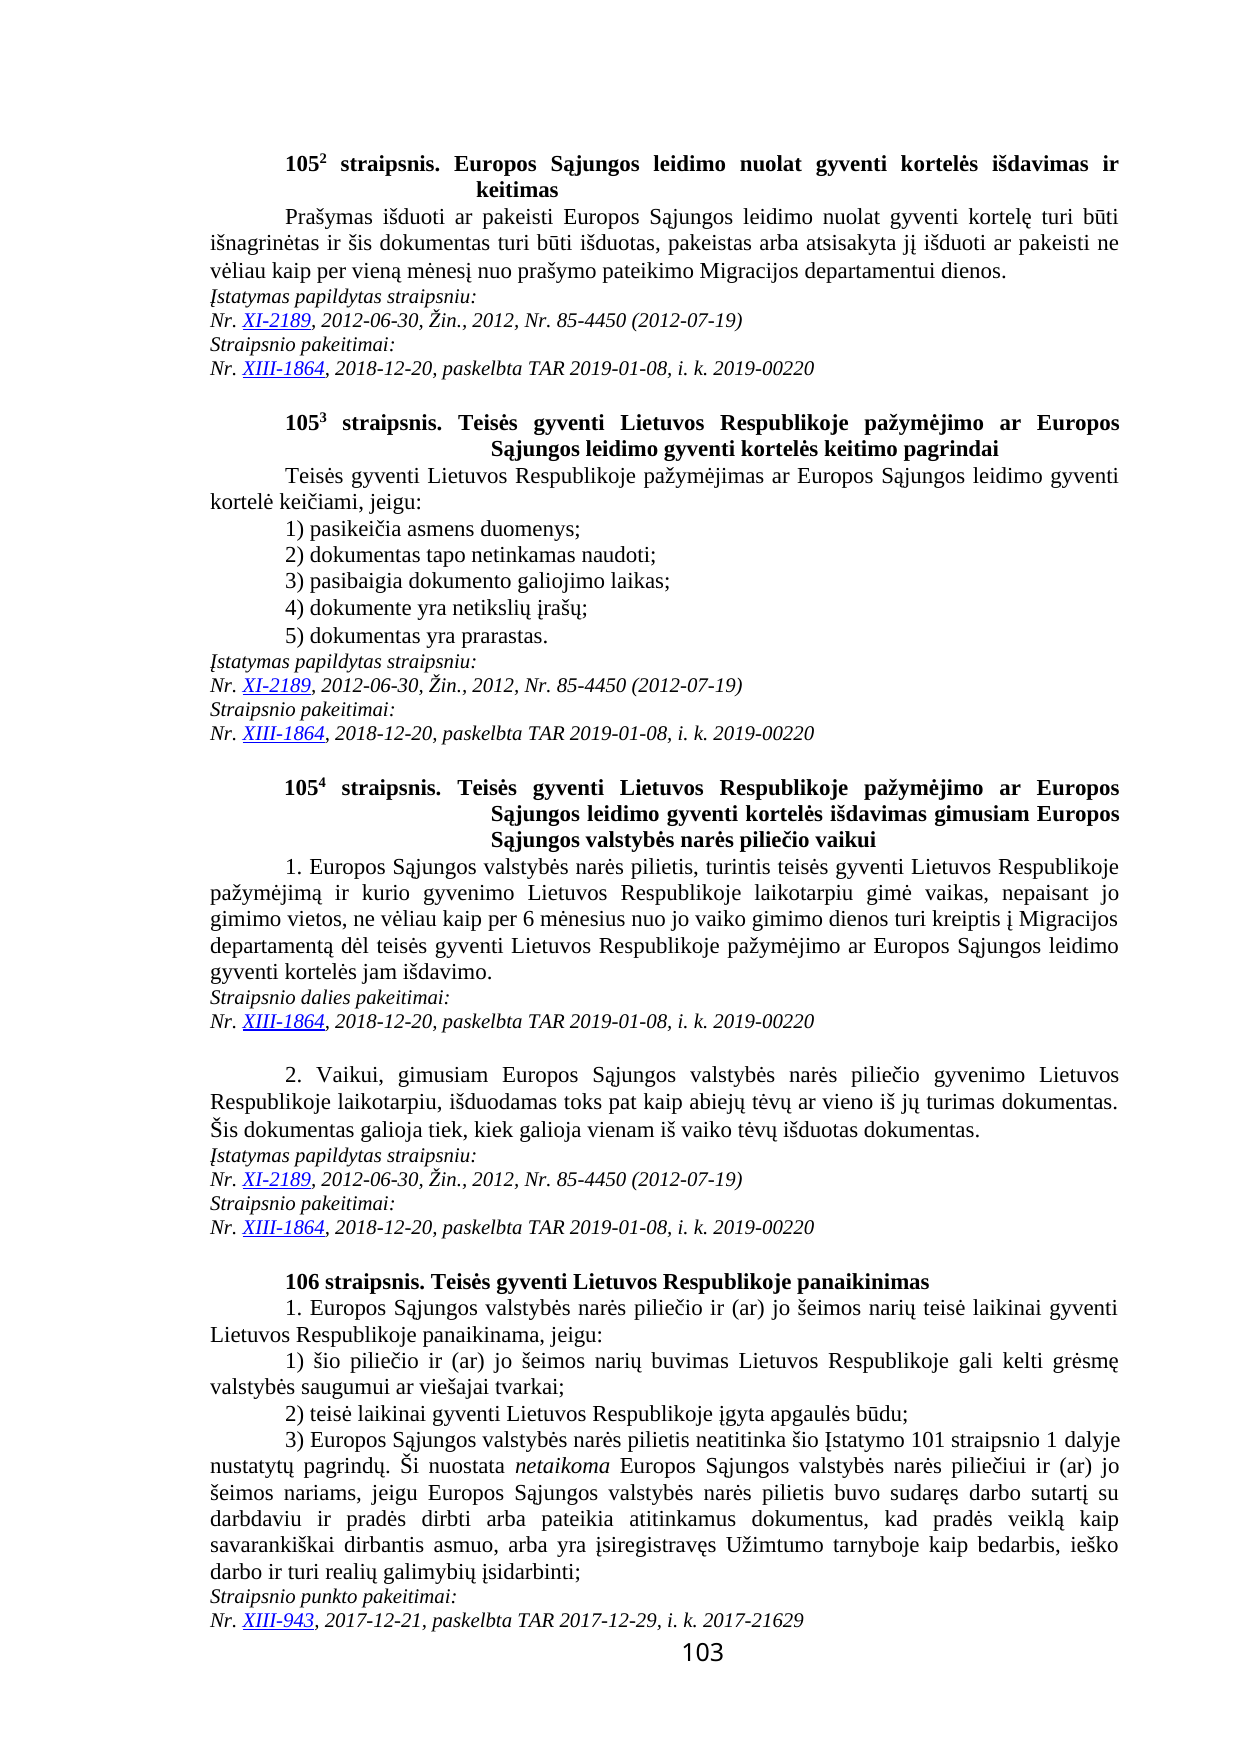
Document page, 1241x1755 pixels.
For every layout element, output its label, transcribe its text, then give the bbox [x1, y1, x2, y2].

text Nr. XIII-1864, 2018-12-20, paskelbta TAR 2019-01-08, i. k. 2019-00220 [210, 356, 1120, 380]
text Prašymas išduoti ar pakeisti Europos Sąjungos leidimo nuolat gyventi kortelę turi būti išnagrinėtas ir šis dokumentas turi būti išduotas, pakeistas arba atsisakyta jį išduoti ar pakeisti ne vėliau kaip per vieną mėnesį nuo prašymo pateikimo Migracijos departamentui dienos. [210, 203, 1120, 284]
text 1) šio piliečio ir (ar) jo šeimos narių buvimas Lietuvos Respublikoje gali kelti grėsmę valstybės saugumui ar viešajai tvarkai; [210, 1347, 1120, 1400]
text 2) dokumentas tapo netinkamas naudoti; [210, 541, 1120, 567]
text Nr. XIII-1864, 2018-12-20, paskelbta TAR 2019-01-08, i. k. 2019-00220 [210, 1009, 1120, 1033]
text 4) dokumente yra netikslių įrašų; [210, 594, 1120, 620]
text 106 straipsnis. Teisės gyventi Lietuvos Respublikoje panaikinimas [210, 1268, 1120, 1294]
text Įstatymas papildytas straipsniu: [210, 284, 1120, 308]
text Straipsnio dalies pakeitimai: [210, 984, 1120, 1009]
text Straipsnio pakeitimai: [210, 1191, 1120, 1215]
text Nr. XIII-1864, 2018-12-20, paskelbta TAR 2019-01-08, i. k. 2019-00220 [210, 721, 1120, 745]
text 1053 straipsnis. Teisės gyventi Lietuvos Respublikoje pažymėjimo ar Europos Sąjungos leidimo gyventi kortelės keitimo pagrindai [285, 409, 1120, 462]
text 1) pasikeičia asmens duomenys; [210, 514, 1120, 541]
text Nr. XI-2189, 2012-06-30, Žin., 2012, Nr. 85-4450 (2012-07-19) [210, 1167, 1120, 1191]
text Straipsnio pakeitimai: [210, 697, 1120, 721]
text 1052 straipsnis. Europos Sąjungos leidimo nuolat gyventi kortelės išdavimas ir keitimas [285, 150, 1120, 203]
text Nr. XI-2189, 2012-06-30, Žin., 2012, Nr. 85-4450 (2012-07-19) [210, 308, 1120, 332]
text Nr. XIII-943, 2017-12-21, paskelbta TAR 2017-12-29, i. k. 2017-21629 [210, 1608, 1120, 1632]
text 2. Vaikui, gimusiam Europos Sąjungos valstybės narės piliečio gyvenimo Lietuvos Respublikoje laikotarpiu, išduodamas toks pat kaip abiejų tėvų ar vieno iš jų turimas dokumentas. Šis dokumentas galioja tiek, kiek galioja vienam iš vaiko tėvų išduotas dokumentas. [210, 1061, 1120, 1143]
text 3) pasibaigia dokumento galiojimo laikas; [210, 567, 1120, 594]
text Įstatymas papildytas straipsniu: [210, 649, 1120, 673]
text Nr. XIII-1864, 2018-12-20, paskelbta TAR 2019-01-08, i. k. 2019-00220 [210, 1215, 1120, 1239]
text 2) teisė laikinai gyventi Lietuvos Respublikoje įgyta apgaulės būdu; [210, 1400, 1120, 1426]
text 1. Europos Sąjungos valstybės narės pilietis, turintis teisės gyventi Lietuvos Respublikoje pažymėjimą ir kurio gyvenimo Lietuvos Respublikoje laikotarpiu gimė vaikas, nepaisant jo gimimo vietos, ne vėliau kaip per 6 mėnesius nuo jo vaiko gimimo dienos turi kreiptis į Migracijos departamentą dėl teisės gyventi Lietuvos Respublikoje pažymėjimo ar Europos Sąjungos leidimo gyventi kortelės jam išdavimo. [210, 853, 1120, 984]
text 1. Europos Sąjungos valstybės narės piliečio ir (ar) jo šeimos narių teisė laikinai gyventi Lietuvos Respublikoje panaikinama, jeigu: [210, 1294, 1120, 1347]
text Nr. XI-2189, 2012-06-30, Žin., 2012, Nr. 85-4450 (2012-07-19) [210, 673, 1120, 697]
text Įstatymas papildytas straipsniu: [210, 1143, 1120, 1167]
text 5) dokumentas yra prarastas. [210, 620, 1120, 649]
text 3) Europos Sąjungos valstybės narės pilietis neatitinka šio Įstatymo 101 straipsnio 1 dalyje nustatytų pagrindų. Ši nuostata netaikoma Europos Sąjungos valstybės narės piliečiui ir (ar) jo šeimos nariams, jeigu Europos Sąjungos valstybės narės pilietis buvo sudaręs darbo sutartį su darbdaviu ir pradės dirbti arba pateikia atitinkamus dokumentus, kad pradės veiklą kaip savarankiškai dirbantis asmuo, arba yra įsiregistravęs Užimtumo tarnyboje kaip bedarbis, ieško darbo ir turi realių galimybių įsidarbinti; [210, 1426, 1120, 1584]
text Straipsnio punkto pakeitimai: [210, 1584, 1120, 1608]
text Teisės gyventi Lietuvos Respublikoje pažymėjimas ar Europos Sąjungos leidimo gyventi kortelė keičiami, jeigu: [210, 462, 1120, 514]
text Straipsnio pakeitimai: [210, 332, 1120, 356]
text 1054 straipsnis. Teisės gyventi Lietuvos Respublikoje pažymėjimo ar Europos Sąjungos leidimo gyventi kortelės išdavimas gimusiam Europos Sąjungos valstybės narės piliečio vaikui [284, 774, 1120, 853]
